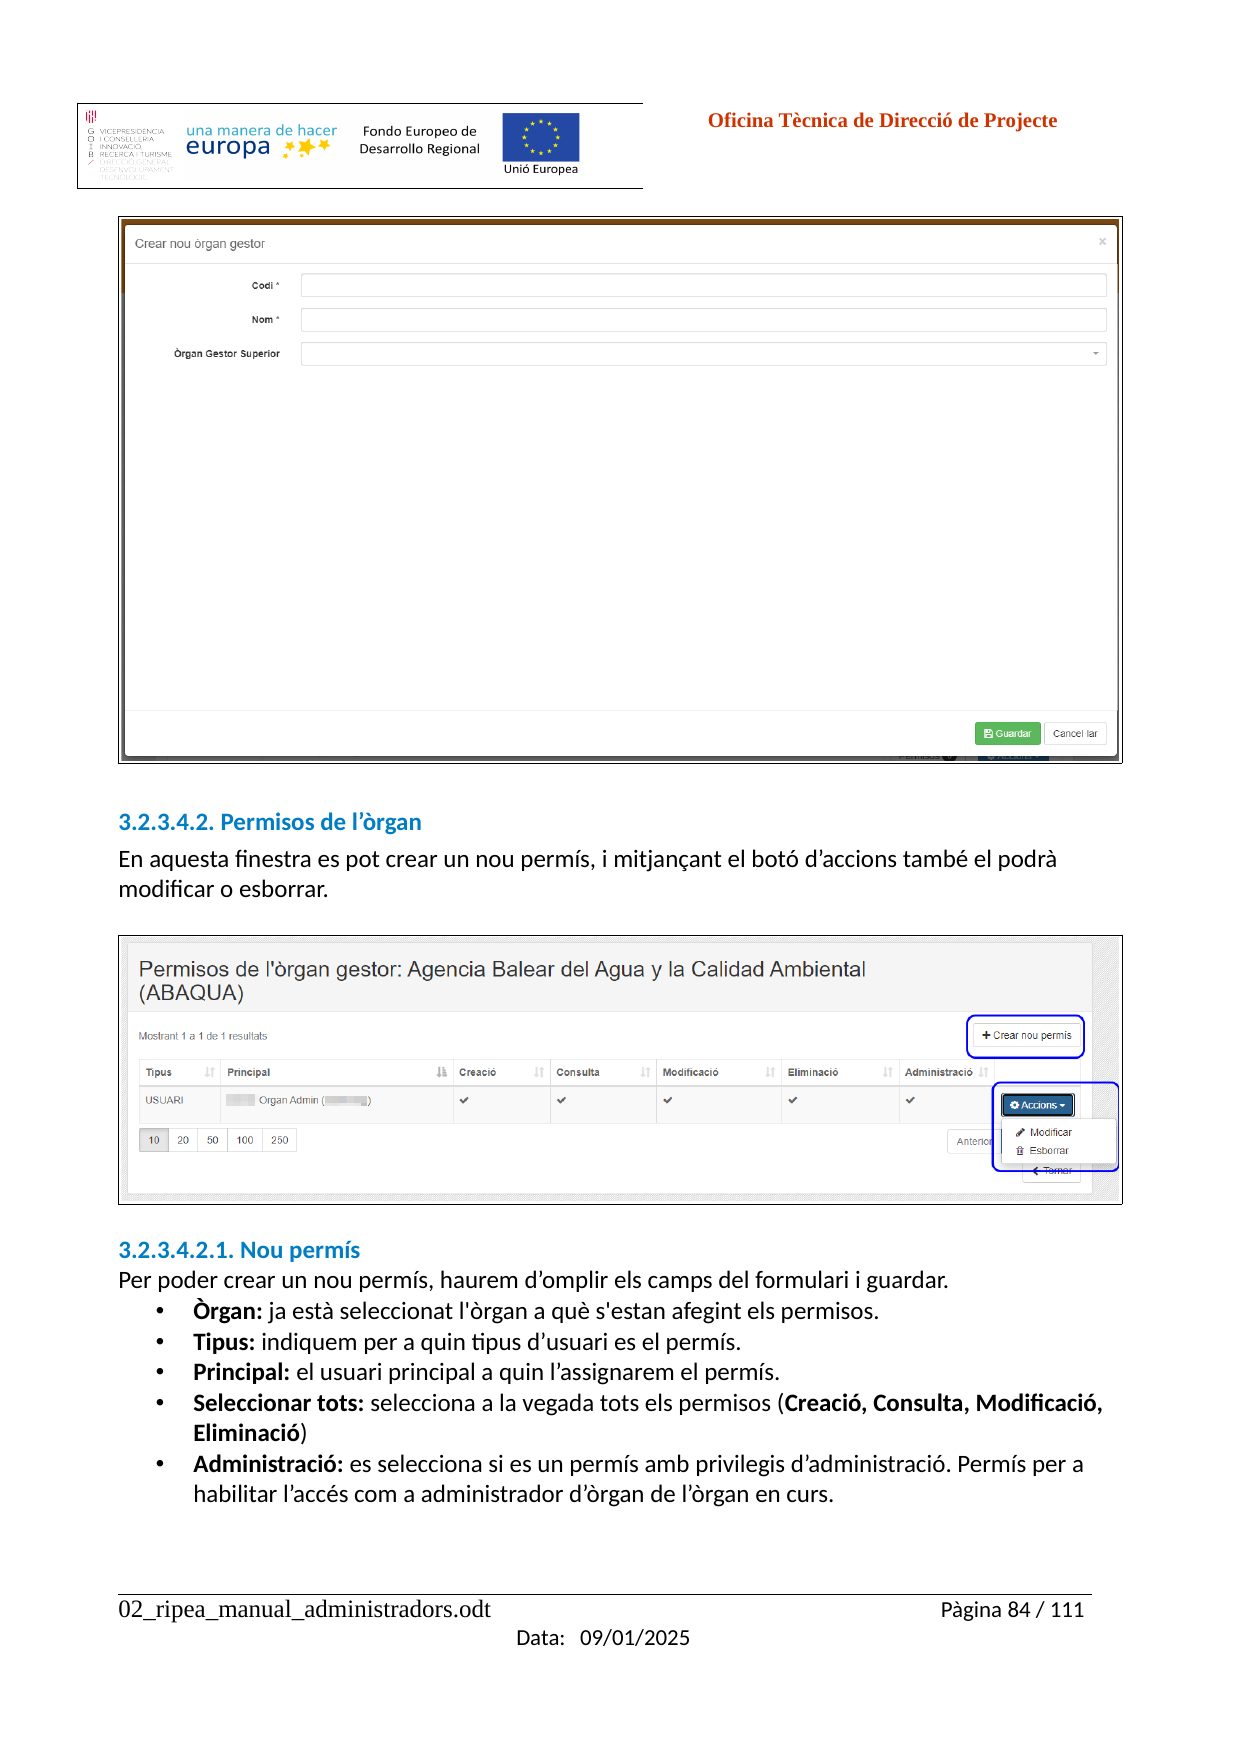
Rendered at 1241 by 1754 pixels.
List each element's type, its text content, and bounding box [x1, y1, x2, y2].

subtitle 3.2.3.4.2.1. Nou permís [118, 1234, 1122, 1265]
subtitle 3.2.3.4.2. Permisos de l’òrgan [118, 806, 1122, 837]
list Tipus: indiquem per a quin tipus d’usuari es el permís. [156, 1326, 1122, 1356]
picture [184, 108, 585, 182]
list Principal: el usuari principal a quin l’assignarem el permís. [156, 1356, 1122, 1387]
list Administració: es selecciona si es un permís amb privilegis d’administració. Permís per a habilitar l’accés com a administrador d’òrgan de l’òrgan en curs. [156, 1448, 1122, 1509]
list Òrgan: ja està seleccionat l'òrgan a què s'estan afegint els permisos. [156, 1295, 1122, 1326]
picture [82, 108, 178, 182]
text Per poder crear un nou permís, haurem d’omplir els camps del formulari i guardar. [118, 1265, 1122, 1295]
text En aquesta finestra es pot crear un nou permís, i mitjançant el botó d’accions també el podrà modificar o esborrar. [118, 843, 1122, 904]
picture [121, 219, 1119, 761]
list Seleccionar tots: selecciona a la vegada tots els permisos (Creació, Consulta, Modificació, Eliminació) [156, 1387, 1122, 1448]
picture [121, 937, 1119, 1201]
